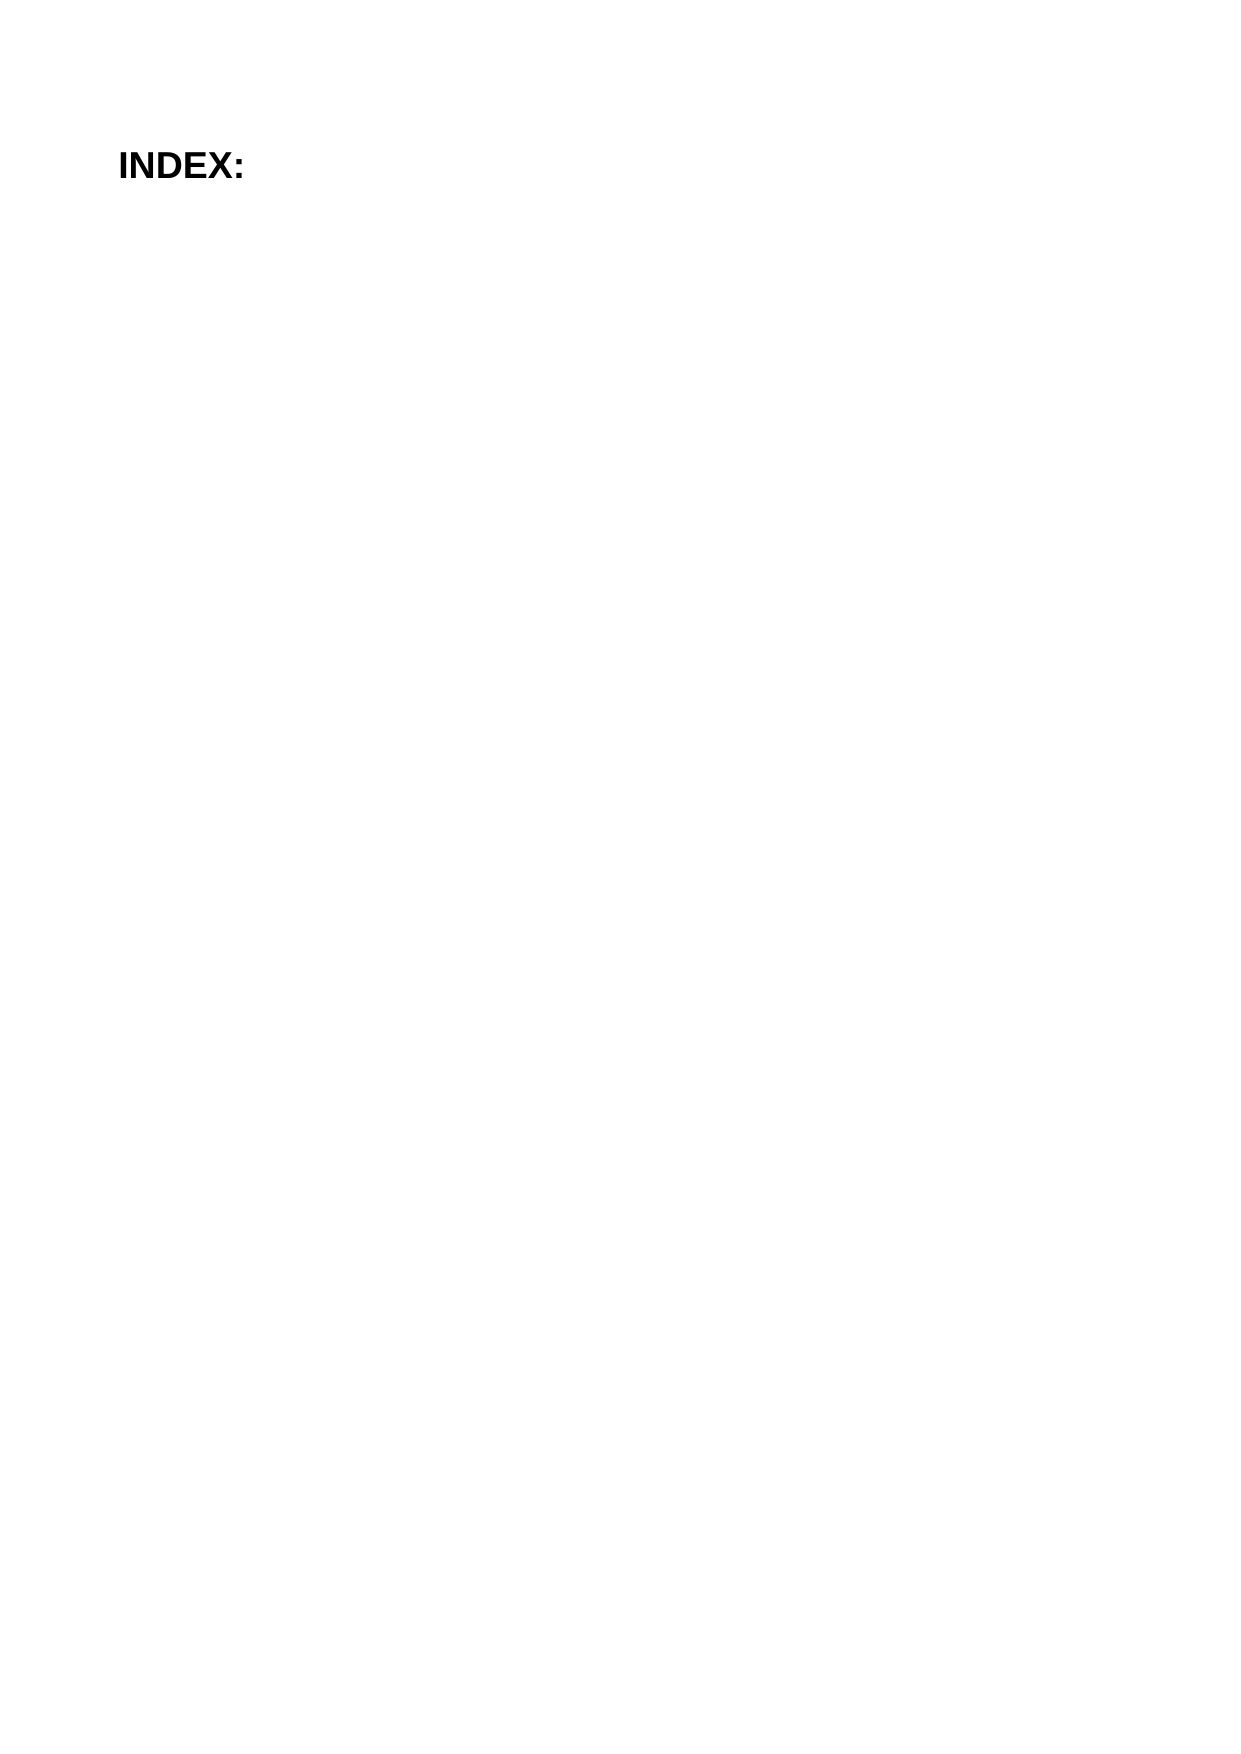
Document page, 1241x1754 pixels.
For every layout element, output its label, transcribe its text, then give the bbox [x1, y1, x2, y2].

subtitle INDEX: [118, 143, 1122, 186]
